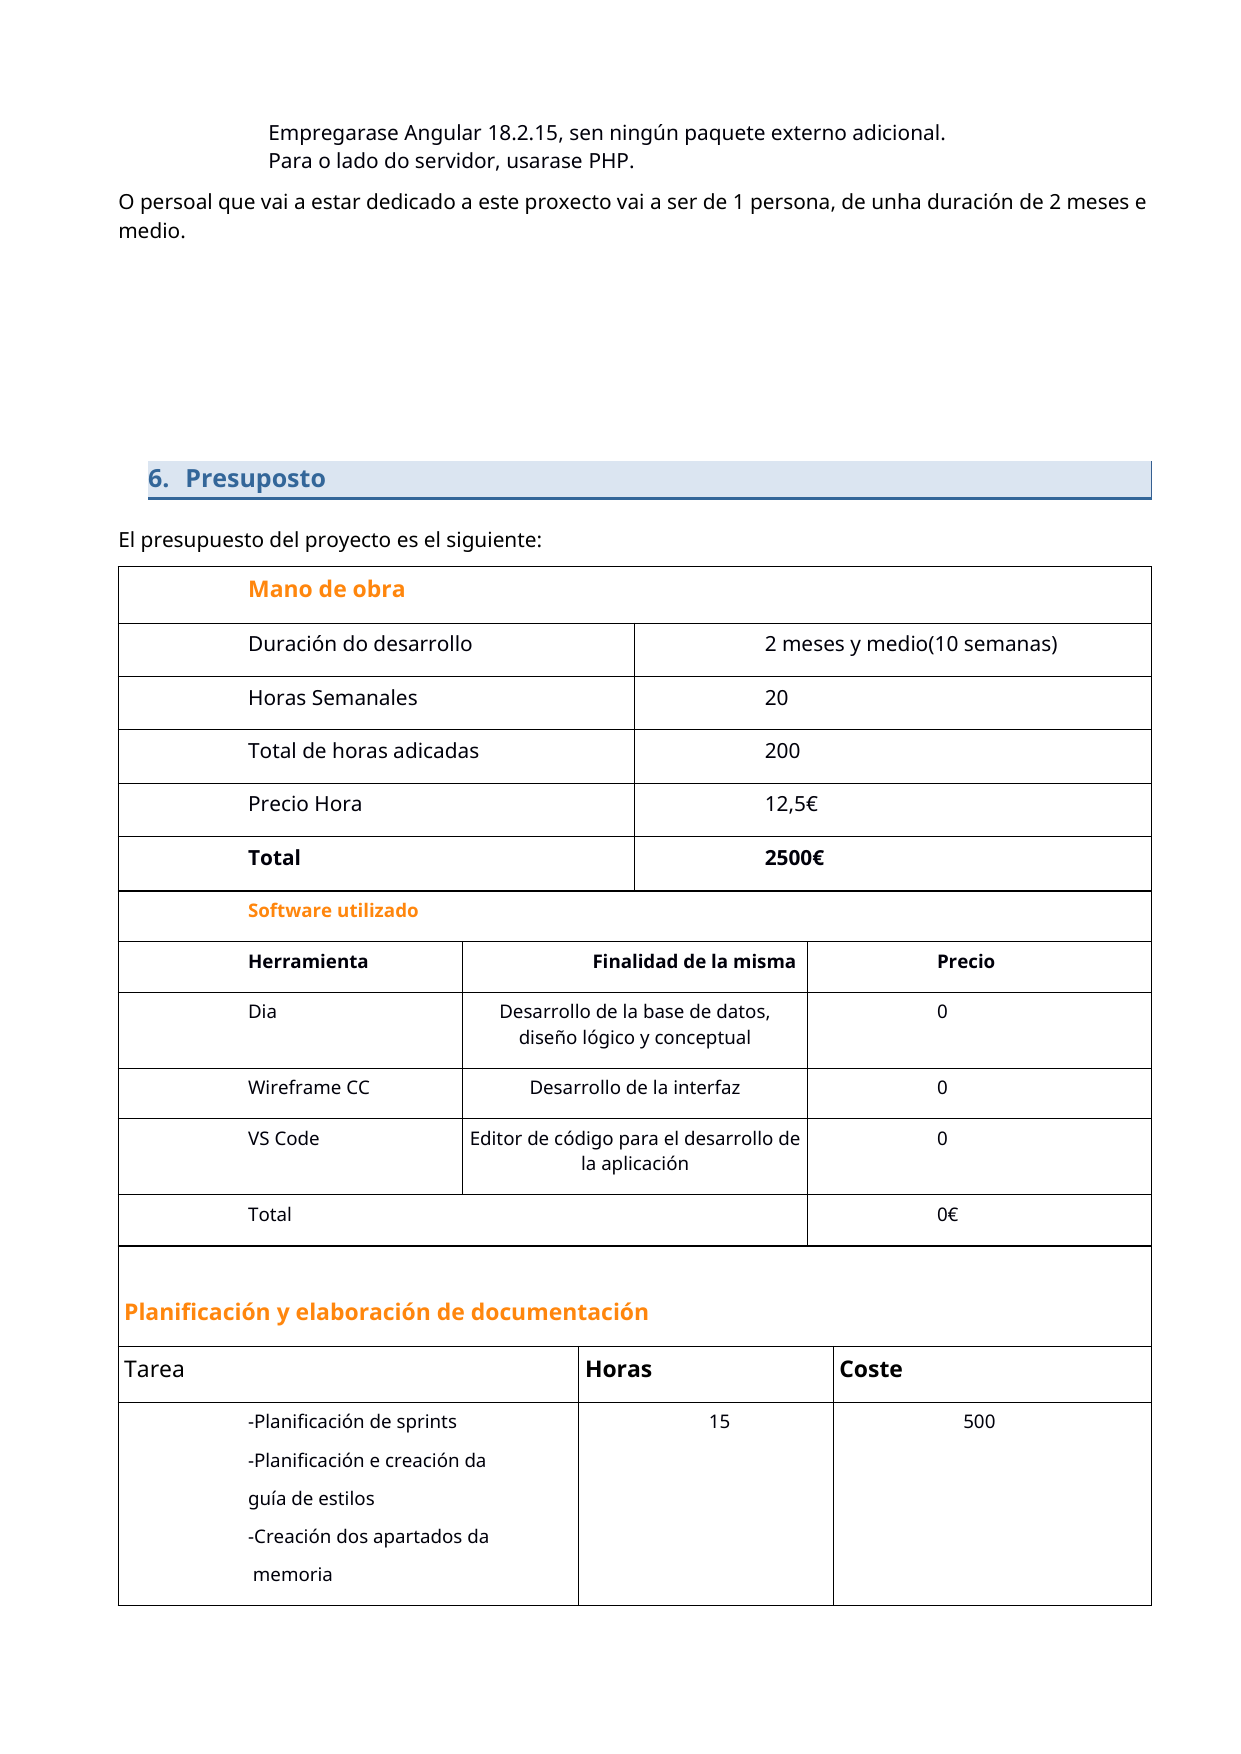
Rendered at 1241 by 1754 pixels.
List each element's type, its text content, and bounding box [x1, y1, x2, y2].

table_cell 500 [834, 1403, 1151, 1605]
table_cell Coste [834, 1347, 1151, 1402]
table_cell Editor de código para el desarrollo de la aplicación [463, 1119, 807, 1194]
table_header Software utilizado [119, 892, 1151, 941]
table_cell 0 [808, 993, 1151, 1068]
table_cell Horas Semanales [119, 677, 634, 729]
table_cell 12,5€ [635, 784, 1151, 836]
table_cell -Planificación de sprints -Planificación e creación da guía de estilos -Creación dos apartados da memoria [119, 1403, 578, 1605]
table_header Mano de obra [119, 567, 1151, 622]
list Presuposto [148, 461, 1151, 497]
table_cell 15 [579, 1403, 833, 1605]
table_cell 0€ [808, 1195, 1151, 1245]
table_cell Precio Hora [119, 784, 634, 836]
table_cell 2500€ [635, 837, 1151, 889]
table_cell Total [119, 837, 634, 889]
table_cell Tarea [119, 1347, 578, 1402]
table_cell Total [119, 1195, 807, 1245]
text El presupuesto del proyecto es el siguiente: [118, 525, 1152, 554]
table_cell Desarrollo de la interfaz [463, 1069, 807, 1118]
table_cell Total de horas adicadas [119, 730, 634, 783]
table_cell 0 [808, 1069, 1151, 1118]
table_cell Desarrollo de la base de datos, diseño lógico y conceptual [463, 993, 807, 1068]
table_cell 0 [808, 1119, 1151, 1194]
text O persoal que vai a estar dedicado a este proxecto vai a ser de 1 persona, de unha duración de 2 meses e medio. [118, 187, 1152, 244]
table_cell 20 [635, 677, 1151, 729]
table_cell Wireframe CC [119, 1069, 462, 1118]
table_cell Herramienta [119, 942, 462, 992]
text Empregarase Angular 18.2.15, sen ningún paquete externo adicional. Para o lado do servidor, usarase PHP. [118, 118, 1152, 175]
table_cell 200 [635, 730, 1151, 783]
table_cell 2 meses y medio(10 semanas) [635, 624, 1151, 676]
table_cell Horas [579, 1347, 833, 1402]
table_cell VS Code [119, 1119, 462, 1194]
table_header Planificación y elaboración de documentación [119, 1247, 1151, 1346]
table_cell Duración do desarrollo [119, 624, 634, 676]
table_cell Finalidad de la misma [463, 942, 807, 992]
table_cell Dia [119, 993, 462, 1068]
table_cell Precio [808, 942, 1151, 992]
